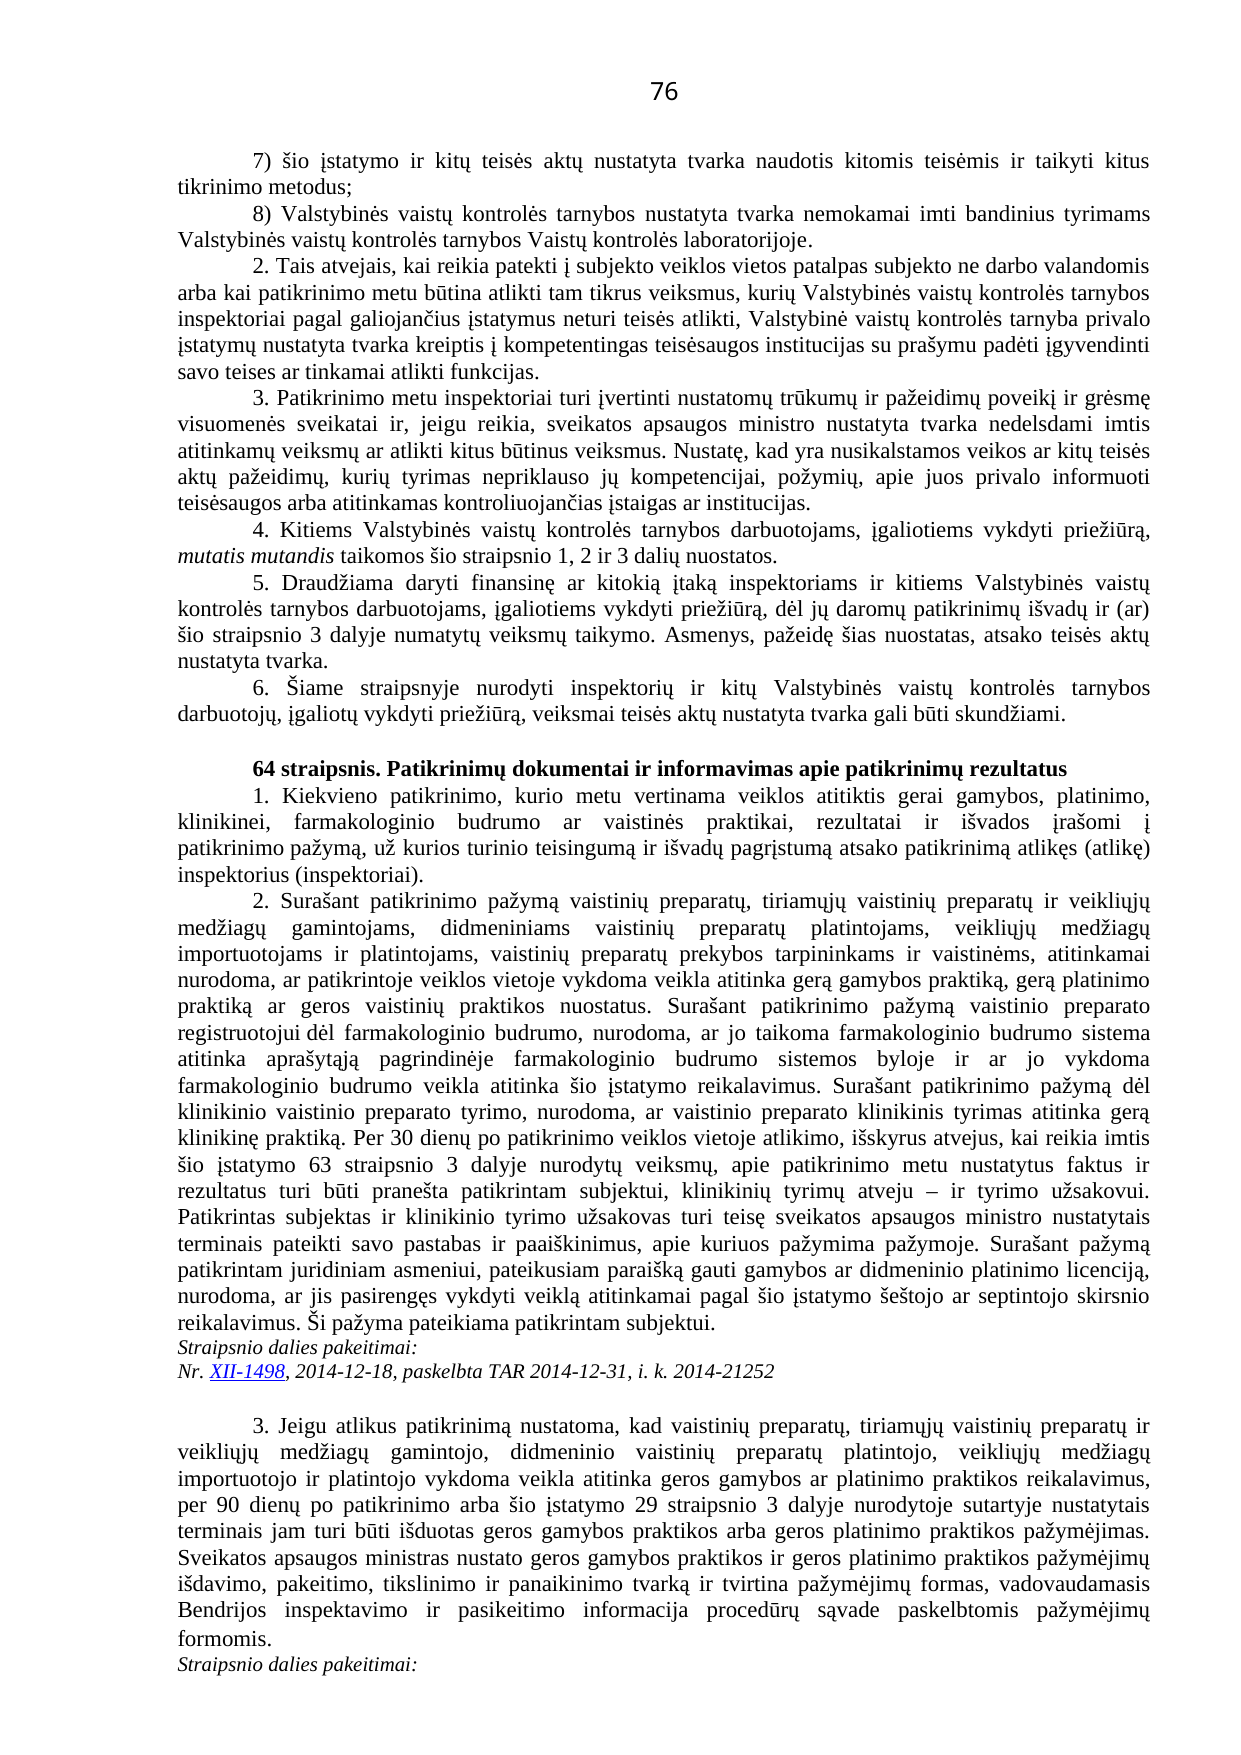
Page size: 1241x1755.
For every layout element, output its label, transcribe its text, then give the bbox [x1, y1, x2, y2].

text 5. Draudžiama daryti finansinę ar kitokią įtaką inspektoriams ir kitiems Valstybinės vaistų kontrolės tarnybos darbuotojams, įgaliotiems vykdyti priežiūrą, dėl jų daromų patikrinimų išvadų ir (ar) šio straipsnio 3 dalyje numatytų veiksmų taikymo. Asmenys, pažeidę šias nuostatas, atsako teisės aktų nustatyta tvarka. [177, 568, 1152, 674]
text 3. Patikrinimo metu inspektoriai turi įvertinti nustatomų trūkumų ir pažeidimų poveikį ir grėsmę visuomenės sveikatai ir, jeigu reikia, sveikatos apsaugos ministro nustatyta tvarka nedelsdami imtis atitinkamų veiksmų ar atlikti kitus būtinus veiksmus. Nustatę, kad yra nusikalstamos veikos ar kitų teisės aktų pažeidimų, kurių tyrimas nepriklauso jų kompetencijai, požymių, apie juos privalo informuoti teisėsaugos arba atitinkamas kontroliuojančias įstaigas ar institucijas. [177, 384, 1152, 516]
text 7) šio įstatymo ir kitų teisės aktų nustatyta tvarka naudotis kitomis teisėmis ir taikyti kitus tikrinimo metodus; [177, 147, 1152, 199]
text 2. Tais atvejais, kai reikia patekti į subjekto veiklos vietos patalpas subjekto ne darbo valandomis arba kai patikrinimo metu būtina atlikti tam tikrus veiksmus, kurių Valstybinės vaistų kontrolės tarnybos inspektoriai pagal galiojančius įstatymus neturi teisės atlikti, Valstybinė vaistų kontrolės tarnyba privalo įstatymų nustatyta tvarka kreiptis į kompetentingas teisėsaugos institucijas su prašymu padėti įgyvendinti savo teises ar tinkamai atlikti funkcijas. [177, 252, 1152, 384]
text 6. Šiame straipsnyje nurodyti inspektorių ir kitų Valstybinės vaistų kontrolės tarnybos darbuotojų, įgaliotų vykdyti priežiūrą, veiksmai teisės aktų nustatyta tvarka gali būti skundžiami. [177, 674, 1152, 727]
text 8) Valstybinės vaistų kontrolės tarnybos nustatyta tvarka nemokamai imti bandinius tyrimams Valstybinės vaistų kontrolės tarnybos Vaistų kontrolės laboratorijoje. [177, 199, 1152, 252]
text Straipsnio dalies pakeitimai: [177, 1335, 1152, 1359]
text 1. Kiekvieno patikrinimo, kurio metu vertinama veiklos atitiktis gerai gamybos, platinimo, klinikinei, farmakologinio budrumo ar vaistinės praktikai, rezultatai ir išvados įrašomi į patikrinimo pažymą, už kurios turinio teisingumą ir išvadų pagrįstumą atsako patikrinimą atlikęs (atlikę) inspektorius (inspektoriai). [177, 782, 1152, 887]
text Nr. XII-1498, 2014-12-18, paskelbta TAR 2014-12-31, i. k. 2014-21252 [177, 1359, 1152, 1383]
text 3. Jeigu atlikus patikrinimą nustatoma, kad vaistinių preparatų, tiriamųjų vaistinių preparatų ir veikliųjų medžiagų gamintojo, didmeninio vaistinių preparatų platintojo, veikliųjų medžiagų importuotojo ir platintojo vykdoma veikla atitinka geros gamybos ar platinimo praktikos reikalavimus, per 90 dienų po patikrinimo arba šio įstatymo 29 straipsnio 3 dalyje nurodytoje sutartyje nustatytais terminais jam turi būti išduotas geros gamybos praktikos arba geros platinimo praktikos pažymėjimas. Sveikatos apsaugos ministras nustato geros gamybos praktikos ir geros platinimo praktikos pažymėjimų išdavimo, pakeitimo, tikslinimo ir panaikinimo tvarką ir tvirtina pažymėjimų formas, vadovaudamasis Bendrijos inspektavimo ir pasikeitimo informacija procedūrų sąvade paskelbtomis pažymėjimų formomis. [177, 1412, 1152, 1652]
text 64 straipsnis. Patikrinimų dokumentai ir informavimas apie patikrinimų rezultatus [252, 755, 1152, 782]
text 2. Surašant patikrinimo pažymą vaistinių preparatų, tiriamųjų vaistinių preparatų ir veikliųjų medžiagų gamintojams, didmeniniams vaistinių preparatų platintojams, veikliųjų medžiagų importuotojams ir platintojams, vaistinių preparatų prekybos tarpininkams ir vaistinėms, atitinkamai nurodoma, ar patikrintoje veiklos vietoje vykdoma veikla atitinka gerą gamybos praktiką, gerą platinimo praktiką ar geros vaistinių praktikos nuostatus. Surašant patikrinimo pažymą vaistinio preparato registruotojui dėl farmakologinio budrumo, nurodoma, ar jo taikoma farmakologinio budrumo sistema atitinka aprašytąją pagrindinėje farmakologinio budrumo sistemos byloje ir ar jo vykdoma farmakologinio budrumo veikla atitinka šio įstatymo reikalavimus. Surašant patikrinimo pažymą dėl klinikinio vaistinio preparato tyrimo, nurodoma, ar vaistinio preparato klinikinis tyrimas atitinka gerą klinikinę praktiką. Per 30 dienų po patikrinimo veiklos vietoje atlikimo, išskyrus atvejus, kai reikia imtis šio įstatymo 63 straipsnio 3 dalyje nurodytų veiksmų, apie patikrinimo metu nustatytus faktus ir rezultatus turi būti pranešta patikrintam subjektui, klinikinių tyrimų atveju – ir tyrimo užsakovui. Patikrintas subjektas ir klinikinio tyrimo užsakovas turi teisę sveikatos apsaugos ministro nustatytais terminais pateikti savo pastabas ir paaiškinimus, apie kuriuos pažymima pažymoje. Surašant pažymą patikrintam juridiniam asmeniui, pateikusiam paraišką gauti gamybos ar didmeninio platinimo licenciją, nurodoma, ar jis pasirengęs vykdyti veiklą atitinkamai pagal šio įstatymo šeštojo ar septintojo skirsnio reikalavimus. Ši pažyma pateikiama patikrintam subjektui. [177, 887, 1152, 1335]
text Straipsnio dalies pakeitimai: [177, 1652, 1152, 1676]
text 4. Kitiems Valstybinės vaistų kontrolės tarnybos darbuotojams, įgaliotiems vykdyti priežiūrą, mutatis mutandis taikomos šio straipsnio 1, 2 ir 3 dalių nuostatos. [177, 516, 1152, 568]
